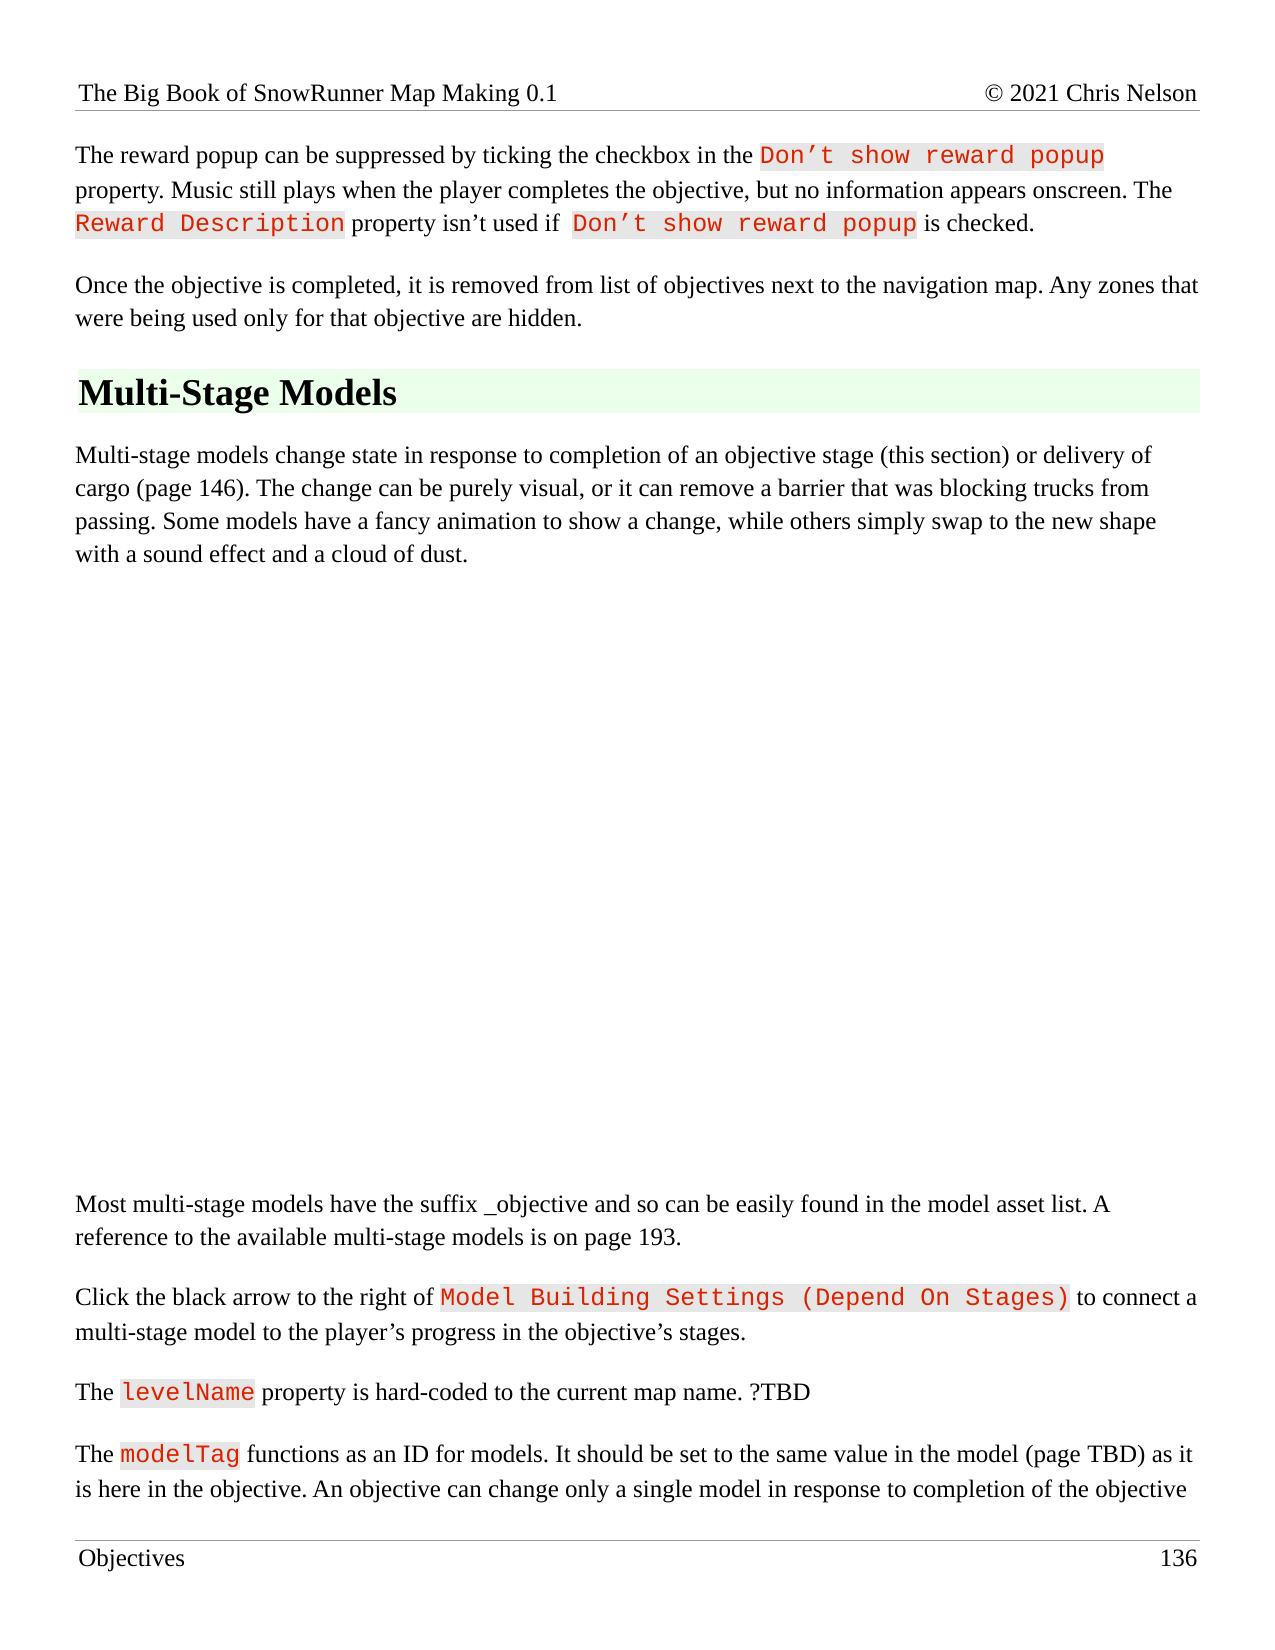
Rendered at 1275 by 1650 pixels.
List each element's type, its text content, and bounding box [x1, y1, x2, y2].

text Most multi-stage models have the suffix _objective and so can be easily found in the model asset list. A reference to the available multi-stage models is on page 193. [75, 1189, 1200, 1250]
text The levelName property is hard-coded to the current map name. ?TBD [75, 1377, 1200, 1408]
subtitle Multi-Stage Models [78, 369, 1200, 413]
text Click the black arrow to the right of Model Building Settings (Depend On Stages) to connect a multi-stage model to the player’s progress in the objective’s stages. [75, 1282, 1200, 1346]
text Multi-stage models change state in response to completion of an objective stage (this section) or delivery of cargo (page 146). The change can be purely visual, or it can remove a barrier that was blocking trucks from passing. Some models have a fancy animation to show a change, while others simply swap to the new shape with a sound effect and a cloud of dust. [75, 440, 1200, 568]
text The modelTag functions as an ID for models. It should be set to the same value in the model (page TBD) as it is here in the objective. An objective can change only a single model in response to completion of the objective [75, 1439, 1200, 1503]
text Once the objective is completed, it is removed from list of objectives next to the navigation map. Any zones that were being used only for that objective are hidden. [75, 270, 1200, 332]
text The reward popup can be suppressed by ticking the checkbox in the Don’t show reward popup property. Music still plays when the player completes the objective, but no information appears onscreen. The Reward Description property isn’t used if Don’t show reward popup is checked. [75, 140, 1200, 239]
